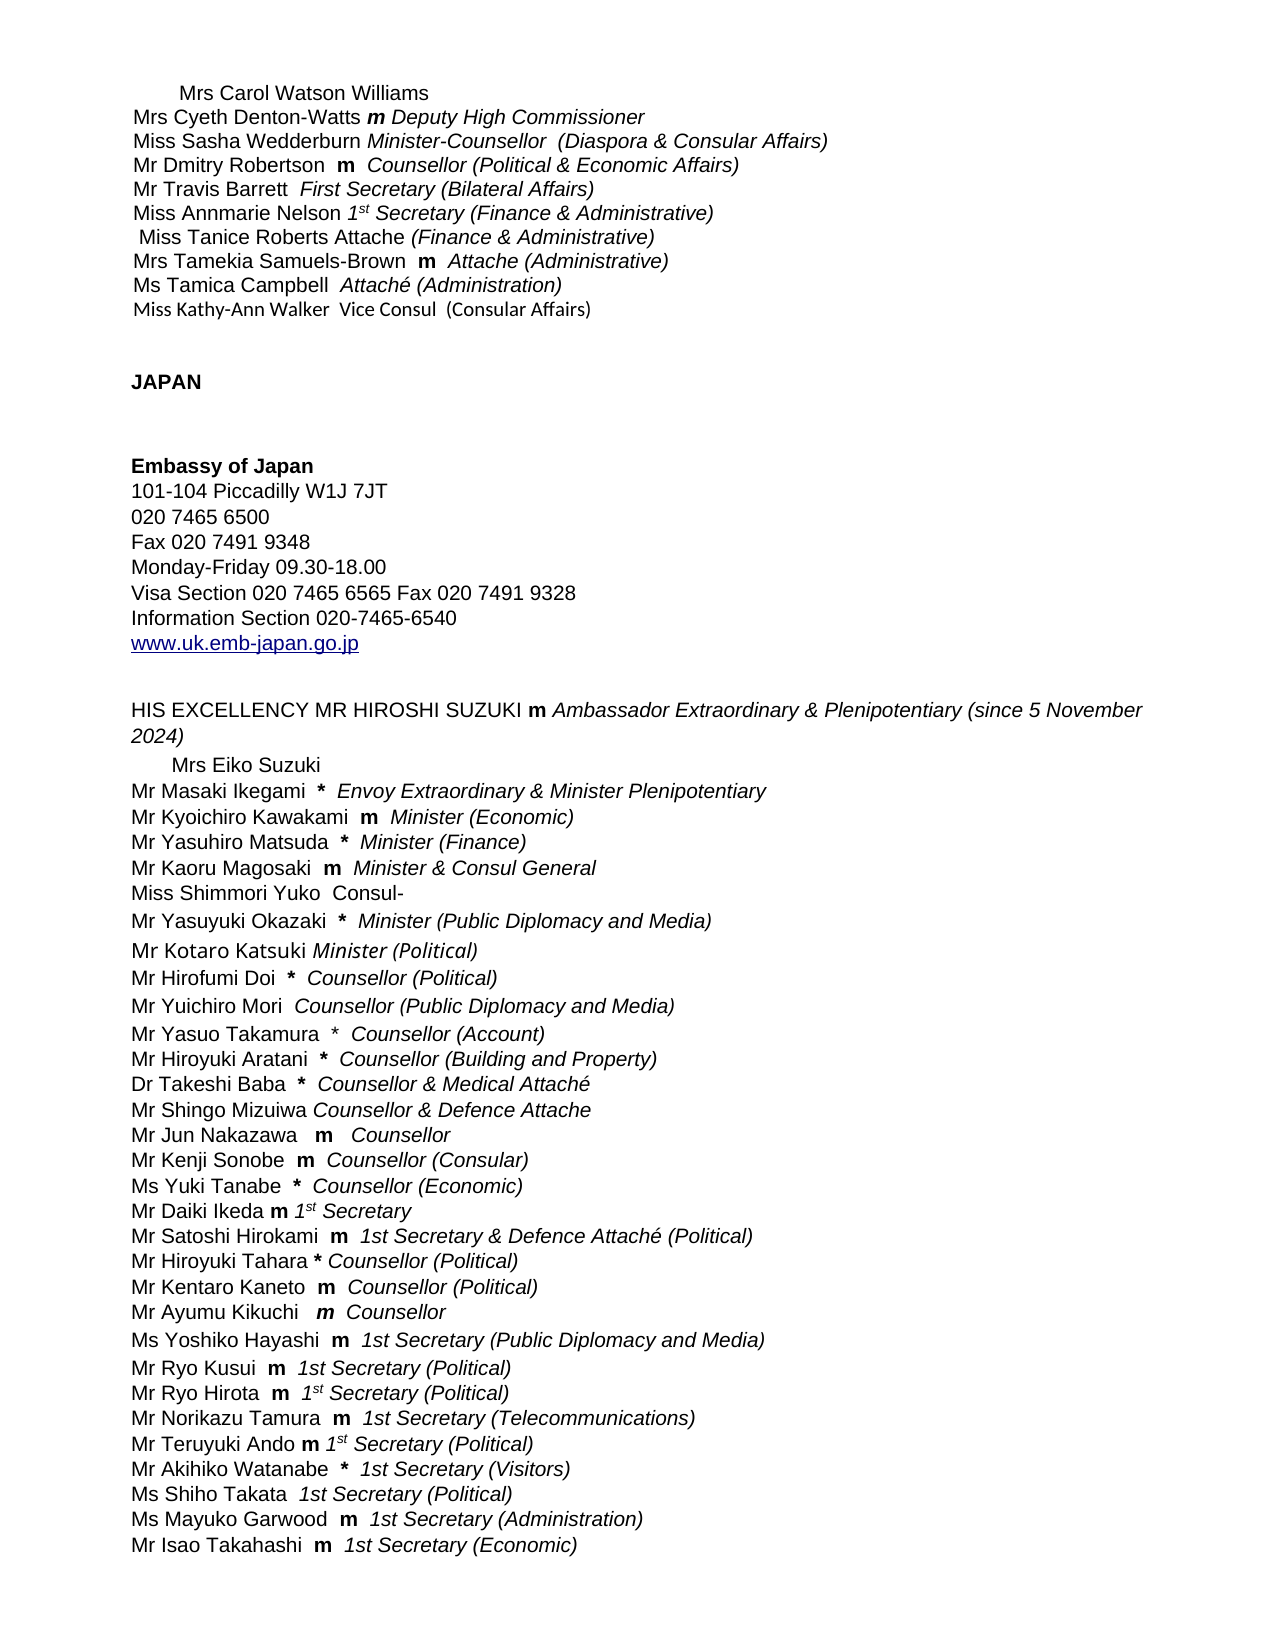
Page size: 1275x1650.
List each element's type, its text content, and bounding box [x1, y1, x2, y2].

text Mr Travis Barrett First Secretary (Bilateral Affairs) [133, 177, 1181, 201]
text Mr Hiroyuki Tahara * Counsellor (Political) [131, 1249, 1183, 1273]
text Mr Yasuhiro Matsuda * Minister (Finance) [131, 830, 1183, 854]
text Mr Shingo Mizuiwa Counsellor & Defence Attache [131, 1097, 1183, 1121]
text Fax 020 7491 9348 [131, 530, 1183, 554]
text Ms Tamica Campbell Attaché (Administration) [133, 273, 1181, 297]
text HIS EXCELLENCY MR HIROSHI SUZUKI m Ambassador Extraordinary & Plenipotentiary (since 5 November 2024) [131, 698, 1183, 748]
text Mr Yasuyuki Okazaki * Minister (Public Diplomacy and Media) [131, 906, 1183, 934]
text Mr Kotaro Katsuki Minister (Political) [131, 936, 1183, 964]
text Mrs Cyeth Denton-Watts m Deputy High Commissioner [133, 105, 1181, 129]
text Mr Satoshi Hirokami m 1st Secretary & Defence Attaché (Political) [131, 1224, 1183, 1248]
text Dr Takeshi Baba * Counsellor & Medical Attaché [131, 1072, 1183, 1096]
text Information Section 020-7465-6540 [131, 606, 1183, 630]
text Mr Hiroyuki Aratani * Counsellor (Building and Property) [131, 1047, 1183, 1071]
text Ms Mayuko Garwood m 1st Secretary (Administration) [131, 1507, 1183, 1531]
text Mr Ryo Kusui m 1st Secretary (Political) [131, 1355, 1183, 1379]
text Monday-Friday 09.30-18.00 [131, 555, 1183, 579]
text Mr Teruyuki Ando m 1st Secretary (Political) [131, 1431, 1183, 1455]
text JAPAN [131, 370, 1183, 394]
text Mr Daiki Ikeda m 1st Secretary [131, 1199, 1183, 1223]
text Ms Shiho Takata 1st Secretary (Political) [131, 1482, 1183, 1506]
text Miss Shimmori Yuko Consul- [131, 881, 1183, 904]
text Miss Tanice Roberts Attache (Finance & Administrative) [133, 225, 1181, 249]
text Miss Sasha Wedderburn Minister-Counsellor (Diaspora & Consular Affairs) [133, 129, 1181, 153]
text Mr Norikazu Tamura m 1st Secretary (Telecommunications) [131, 1406, 1183, 1430]
text Mrs Eiko Suzuki [131, 749, 1183, 778]
text Mr Jun Nakazawa m Counsellor [131, 1123, 1183, 1147]
text Miss Kathy-Ann Walker Vice Consul (Consular Affairs) [133, 297, 1181, 322]
text Mrs Carol Watson Williams [133, 81, 1181, 105]
text 020 7465 6500 [131, 504, 1183, 528]
text Mr Akihiko Watanabe * 1st Secretary (Visitors) [131, 1457, 1183, 1481]
text Mr Ryo Hirota m 1st Secretary (Political) [131, 1381, 1183, 1405]
text Miss Annmarie Nelson 1st Secretary (Finance & Administrative) [133, 201, 1181, 225]
text Mr Ayumu Kikuchi m Counsellor [131, 1300, 1183, 1324]
text Visa Section 020 7465 6565 Fax 020 7491 9328 [131, 580, 1183, 604]
text Mr Kaoru Magosaki m Minister & Consul General [131, 855, 1183, 879]
text Mr Yuichiro Mori Counsellor (Public Diplomacy and Media) [131, 991, 1183, 1020]
text Mr Isao Takahashi m 1st Secretary (Economic) [131, 1533, 1183, 1557]
text Mr Kenji Sonobe m Counsellor (Consular) [131, 1148, 1183, 1172]
text Ms Yoshiko Hayashi m 1st Secretary (Public Diplomacy and Media) [131, 1325, 1183, 1354]
text 101-104 Piccadilly W1J 7JT [131, 479, 1183, 503]
text Mr Kentaro Kaneto m Counsellor (Political) [131, 1275, 1183, 1299]
text Mr Yasuo Takamura * Counsellor (Account) [131, 1022, 1183, 1046]
text Mr Dmitry Robertson m Counsellor (Political & Economic Affairs) [133, 153, 1181, 177]
text Mr Kyoichiro Kawakami m Minister (Economic) [131, 805, 1183, 829]
text Mr Hirofumi Doi * Counsellor (Political) [131, 966, 1183, 990]
text Mrs Tamekia Samuels-Brown m Attache (Administrative) [133, 249, 1181, 273]
text Mr Masaki Ikegami * Envoy Extraordinary & Minister Plenipotentiary [131, 779, 1183, 803]
text www.uk.emb-japan.go.jp [131, 631, 1183, 655]
text Ms Yuki Tanabe * Counsellor (Economic) [131, 1173, 1183, 1197]
text Embassy of Japan [131, 454, 1183, 478]
